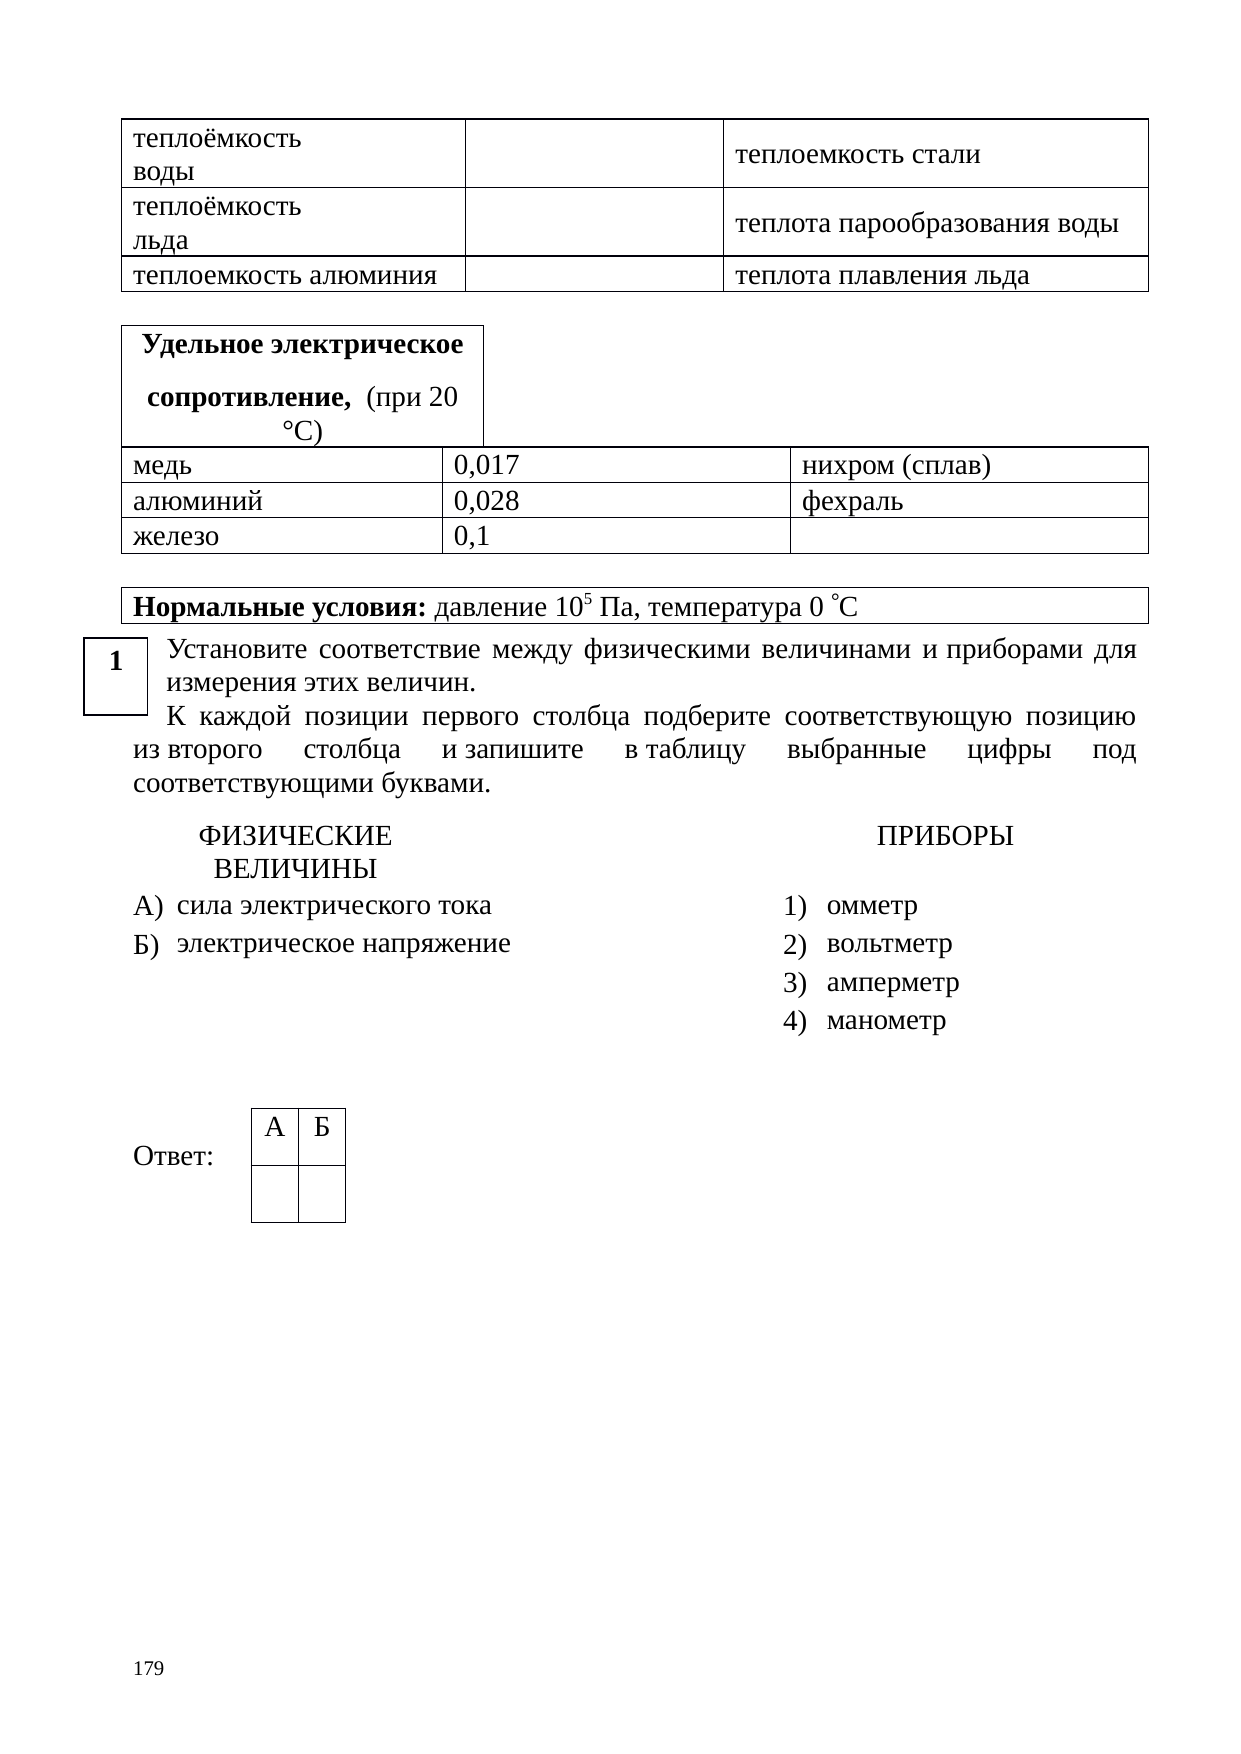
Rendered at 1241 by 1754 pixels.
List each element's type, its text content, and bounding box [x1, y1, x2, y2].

table_cell [783, 1038, 827, 1072]
table_cell теплоёмкость льда [122, 188, 465, 255]
table_cell 3) [783, 962, 827, 1000]
text 1 [87, 641, 145, 712]
table_header ПРИБОРЫ [783, 818, 1108, 885]
table_cell [466, 257, 723, 291]
table_cell [466, 188, 723, 255]
table_header 1) [783, 885, 827, 923]
table_cell [791, 518, 1148, 553]
table_cell теплоёмкость воды [122, 120, 465, 187]
table_cell 0,028 [443, 483, 790, 517]
table_header Б [299, 1109, 345, 1165]
table_cell [133, 995, 458, 1105]
table_cell 0,1 [443, 518, 790, 553]
table_cell [827, 1038, 1108, 1072]
table_cell алюминий [122, 483, 442, 517]
table_cell [783, 1072, 1108, 1105]
table_cell 2) [783, 923, 827, 962]
table_cell железо [122, 518, 442, 553]
table_cell [252, 1166, 298, 1222]
table_header [458, 818, 783, 885]
table_cell [133, 962, 177, 995]
table_cell фехраль [791, 483, 1148, 517]
table_cell 0,017 [443, 448, 790, 482]
table_cell теплоемкость алюминия [122, 257, 465, 291]
table_cell медь [122, 448, 442, 482]
table_cell теплота плавления льда [724, 257, 1148, 291]
table_cell 4) [783, 1000, 827, 1038]
table_header А) [133, 885, 177, 923]
table_header Удельное электрическое сопротивление, (при 20 °С) [122, 326, 483, 446]
text Установите соответствие между физическими величинами и приборами для измерения этих величин. [133, 631, 1137, 698]
table_cell манометр [827, 1000, 1108, 1038]
table_cell вольтметр [827, 923, 1108, 962]
table_cell теплота парообразования воды [724, 188, 1148, 255]
table_cell [458, 885, 783, 1105]
table_header омметр [827, 885, 1108, 923]
table_header сила электрического тока [177, 885, 458, 923]
table_header Нормальные условия: давление 105 Па, температура 0 С [122, 588, 1148, 623]
table_cell теплоемкость стали [724, 120, 1148, 187]
table_cell Б) [133, 923, 177, 962]
table_cell амперметр [827, 962, 1108, 1000]
table_header А [252, 1109, 298, 1165]
table_header ФИЗИЧЕСКИЕ ВЕЛИЧИНЫ [133, 818, 458, 885]
table_cell [177, 962, 458, 995]
table_cell [299, 1166, 345, 1222]
table_cell электрическое напряжение [177, 923, 458, 962]
table_header Ответ: [133, 1108, 251, 1222]
table_cell [466, 120, 723, 187]
table_cell нихром (сплав) [791, 448, 1148, 482]
text К каждой позиции первого столбца подберите соответствующую позицию из второго столбца и запишите в таблицу выбранные цифры под соответствующими буквами. [133, 698, 1137, 799]
